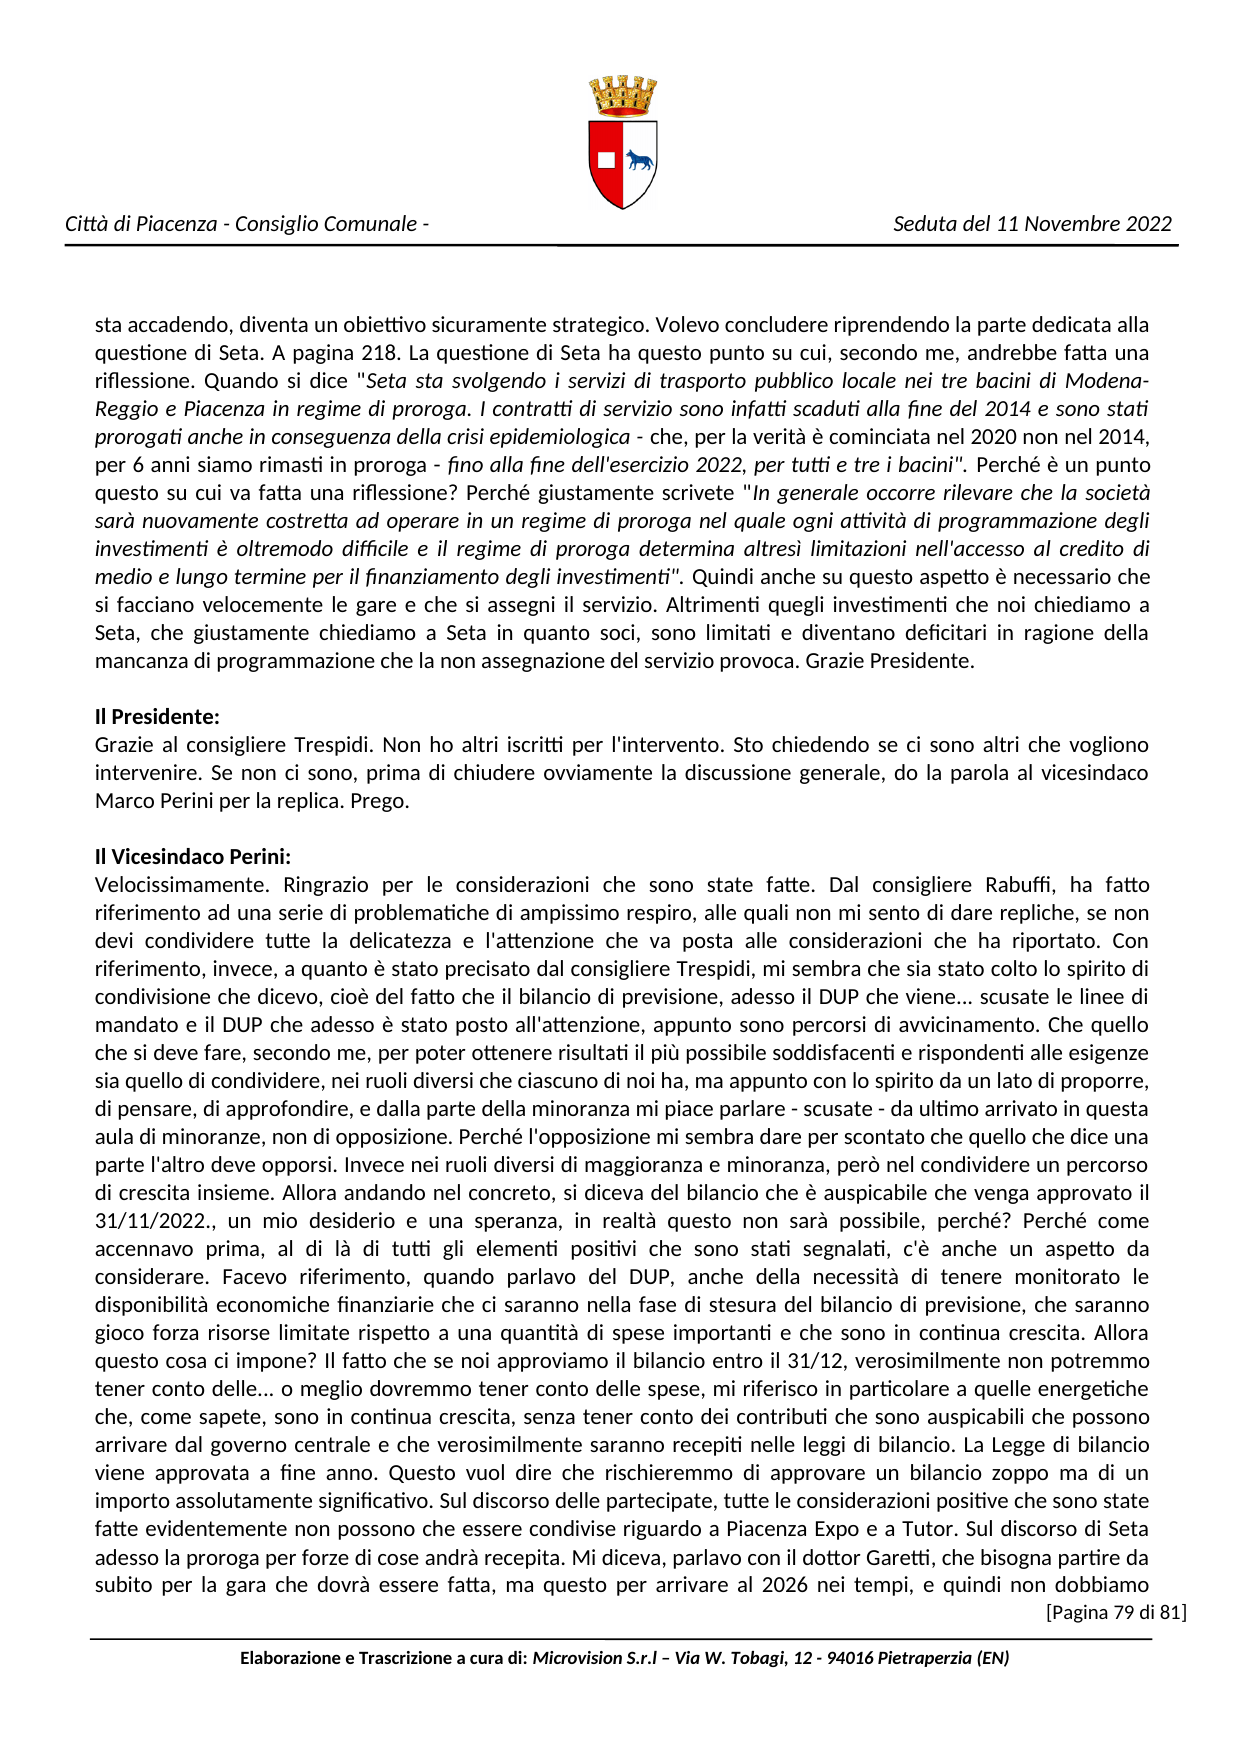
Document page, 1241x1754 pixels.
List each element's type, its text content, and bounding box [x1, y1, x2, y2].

text Il Presidente: [94, 702, 1152, 730]
text sta accadendo, diventa un obiettivo sicuramente strategico. Volevo concludere riprendendo la parte dedicata alla questione di Seta. A pagina 218. La questione di Seta ha questo punto su cui, secondo me, andrebbe fatta una riflessione. Quando si dice "Seta sta svolgendo i servizi di trasporto pubblico locale nei tre bacini di Modena- Reggio e Piacenza in regime di proroga. I contratti di servizio sono infatti scaduti alla fine del 2014 e sono stati prorogati anche in conseguenza della crisi epidemiologica - che, per la verità è cominciata nel 2020 non nel 2014, per 6 anni siamo rimasti in proroga - fino alla fine dell'esercizio 2022, per tutti e tre i bacini". Perché è un punto questo su cui va fatta una riflessione? Perché giustamente scrivete "In generale occorre rilevare che la società sarà nuovamente costretta ad operare in un regime di proroga nel quale ogni attività di programmazione degli investimenti è oltremodo difficile e il regime di proroga determina altresì limitazioni nell'accesso al credito di medio e lungo termine per il finanziamento degli investimenti". Quindi anche su questo aspetto è necessario che si facciano velocemente le gare e che si assegni il servizio. Altrimenti quegli investimenti che noi chiediamo a Seta, che giustamente chiediamo a Seta in quanto soci, sono limitati e diventano deficitari in ragione della mancanza di programmazione che la non assegnazione del servizio provoca. Grazie Presidente. [94, 310, 1152, 674]
text Il Vicesindaco Perini: [94, 842, 1152, 870]
picture [588, 75, 658, 210]
text Grazie al consigliere Trespidi. Non ho altri iscritti per l'intervento. Sto chiedendo se ci sono altri che vogliono intervenire. Se non ci sono, prima di chiudere ovviamente la discussione generale, do la parola al vicesindaco Marco Perini per la replica. Prego. [94, 730, 1152, 814]
text Velocissimamente. Ringrazio per le considerazioni che sono state fatte. Dal consigliere Rabuffi, ha fatto riferimento ad una serie di problematiche di ampissimo respiro, alle quali non mi sento di dare repliche, se non devi condividere tutte la delicatezza e l'attenzione che va posta alle considerazioni che ha riportato. Con riferimento, invece, a quanto è stato precisato dal consigliere Trespidi, mi sembra che sia stato colto lo spirito di condivisione che dicevo, cioè del fatto che il bilancio di previsione, adesso il DUP che viene... scusate le linee di mandato e il DUP che adesso è stato posto all'attenzione, appunto sono percorsi di avvicinamento. Che quello che si deve fare, secondo me, per poter ottenere risultati il più possibile soddisfacenti e rispondenti alle esigenze sia quello di condividere, nei ruoli diversi che ciascuno di noi ha, ma appunto con lo spirito da un lato di proporre, di pensare, di approfondire, e dalla parte della minoranza mi piace parlare - scusate - da ultimo arrivato in questa aula di minoranze, non di opposizione. Perché l'opposizione mi sembra dare per scontato che quello che dice una parte l'altro deve opporsi. Invece nei ruoli diversi di maggioranza e minoranza, però nel condividere un percorso di crescita insieme. Allora andando nel concreto, si diceva del bilancio che è auspicabile che venga approvato il 31/11/2022., un mio desiderio e una speranza, in realtà questo non sarà possibile, perché? Perché come accennavo prima, al di là di tutti gli elementi positivi che sono stati segnalati, c'è anche un aspetto da considerare. Facevo riferimento, quando parlavo del DUP, anche della necessità di tenere monitorato le disponibilità economiche finanziarie che ci saranno nella fase di stesura del bilancio di previsione, che saranno gioco forza risorse limitate rispetto a una quantità di spese importanti e che sono in continua crescita. Allora questo cosa ci impone? Il fatto che se noi approviamo il bilancio entro il 31/12, verosimilmente non potremmo tener conto delle... o meglio dovremmo tener conto delle spese, mi riferisco in particolare a quelle energetiche che, come sapete, sono in continua crescita, senza tener conto dei contributi che sono auspicabili che possono arrivare dal governo centrale e che verosimilmente saranno recepiti nelle leggi di bilancio. La Legge di bilancio viene approvata a fine anno. Questo vuol dire che rischieremmo di approvare un bilancio zoppo ma di un importo assolutamente significativo. Sul discorso delle partecipate, tutte le considerazioni positive che sono state fatte evidentemente non possono che essere condivise riguardo a Piacenza Expo e a Tutor. Sul discorso di Seta adesso la proroga per forze di cose andrà recepita. Mi diceva, parlavo con il dottor Garetti, che bisogna partire da subito per la gara che dovrà essere fatta, ma questo per arrivare al 2026 nei tempi, e quindi non dobbiamo [94, 870, 1152, 1599]
